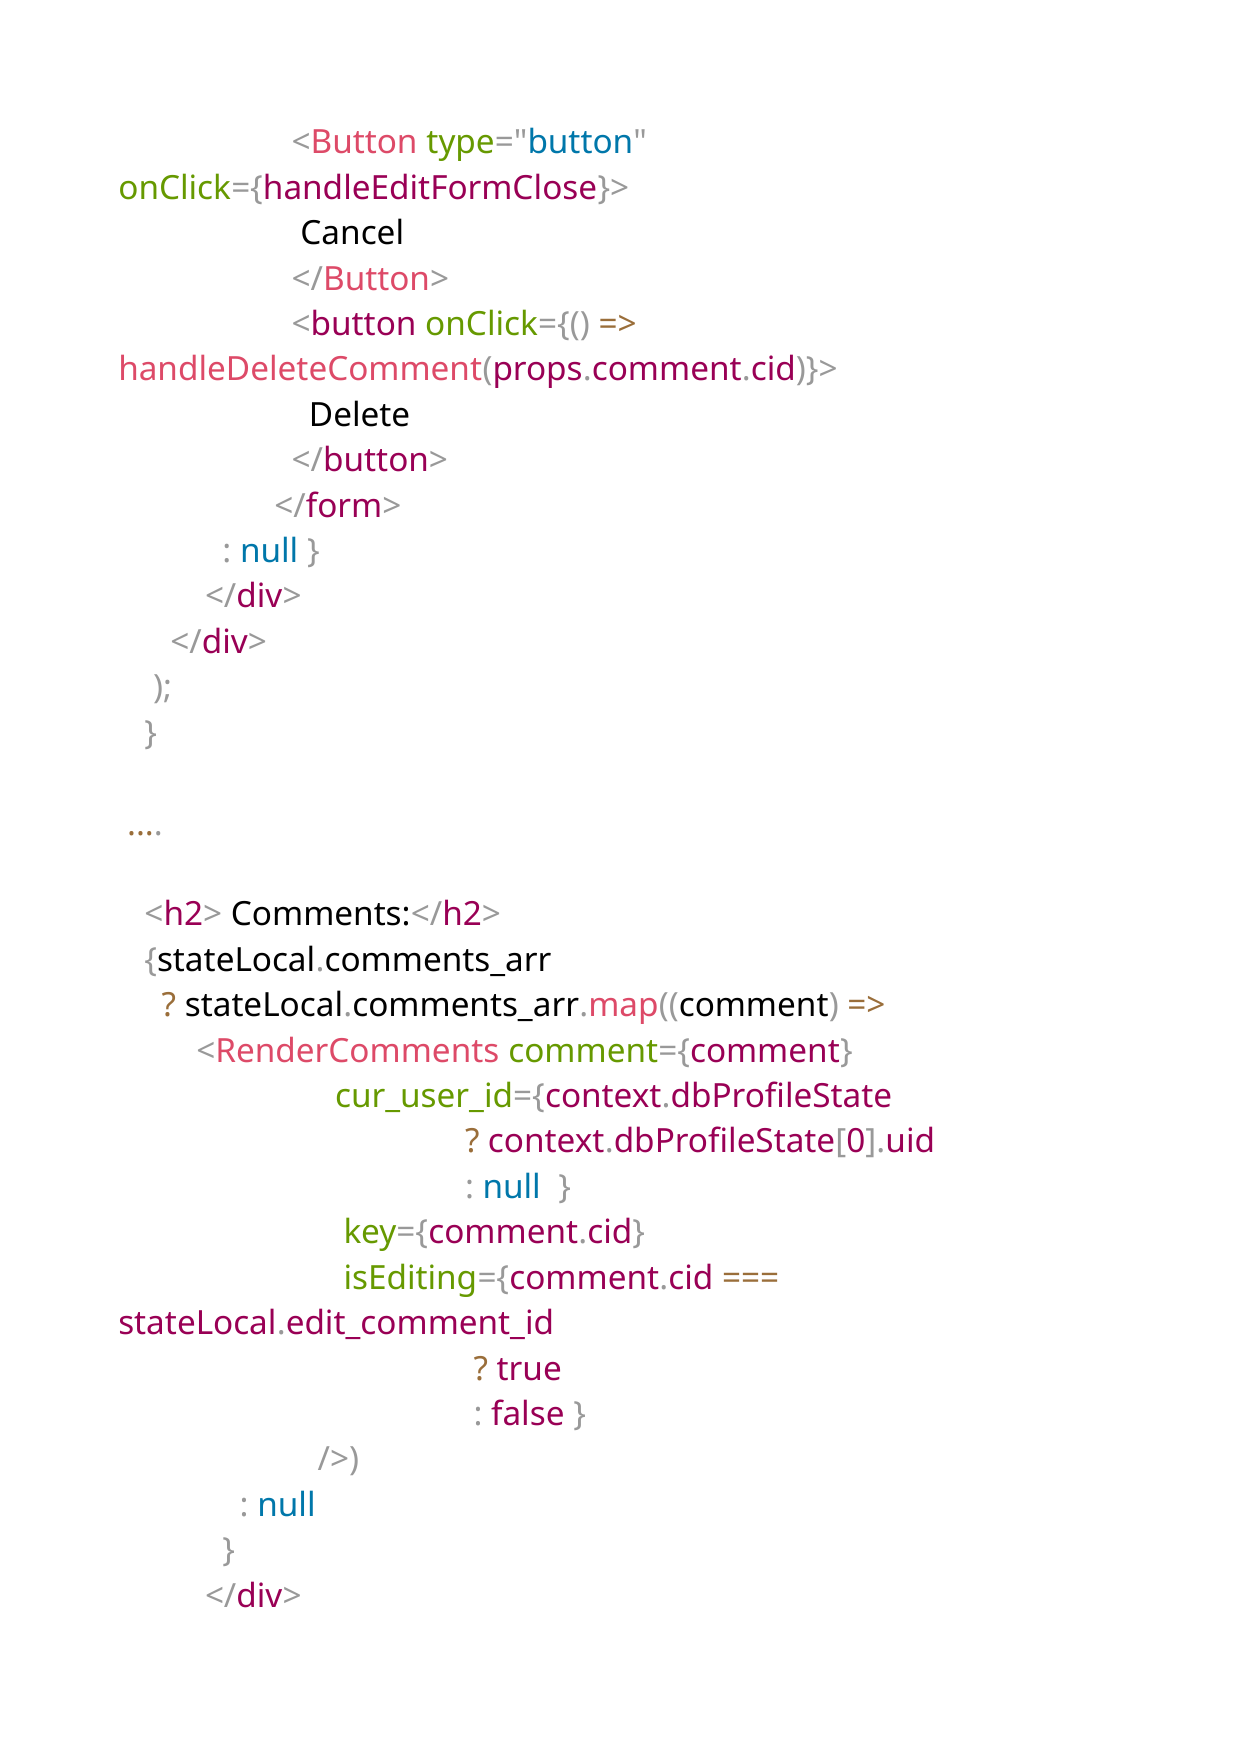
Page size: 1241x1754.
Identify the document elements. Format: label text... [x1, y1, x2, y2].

text <h2> Comments:</h2> [118, 890, 1122, 936]
text <button onClick={() => handleDeleteComment(props.comment.cid)}> [118, 300, 1122, 391]
text isEditing={comment.cid === stateLocal.edit_comment_id [118, 1253, 1122, 1344]
text </form> [118, 481, 1122, 527]
text </div> [118, 572, 1122, 618]
text cur_user_id={context.dbProfileState [118, 1072, 1122, 1117]
text {stateLocal.comments_arr [118, 936, 1122, 981]
text : null } [118, 527, 1122, 572]
text <Button type="button" onClick={handleEditFormClose}> [118, 118, 1122, 209]
text ? stateLocal.comments_arr.map((comment) => [118, 981, 1122, 1026]
text ); [118, 663, 1122, 708]
text } [118, 1526, 1122, 1571]
text ? context.dbProfileState[0].uid [118, 1117, 1122, 1163]
text .... [118, 799, 1122, 845]
text </div> [118, 618, 1122, 663]
text />) [118, 1435, 1122, 1481]
text ? true [118, 1344, 1122, 1390]
text </div> [118, 1571, 1122, 1617]
text Delete [118, 391, 1122, 436]
text </Button> [118, 254, 1122, 300]
text key={comment.cid} [118, 1208, 1122, 1253]
text : false } [118, 1390, 1122, 1435]
text <RenderComments comment={comment} [118, 1026, 1122, 1072]
text : null [118, 1481, 1122, 1526]
text : null } [118, 1163, 1122, 1208]
text Cancel [118, 209, 1122, 254]
text </button> [118, 436, 1122, 481]
text } [118, 708, 1122, 754]
